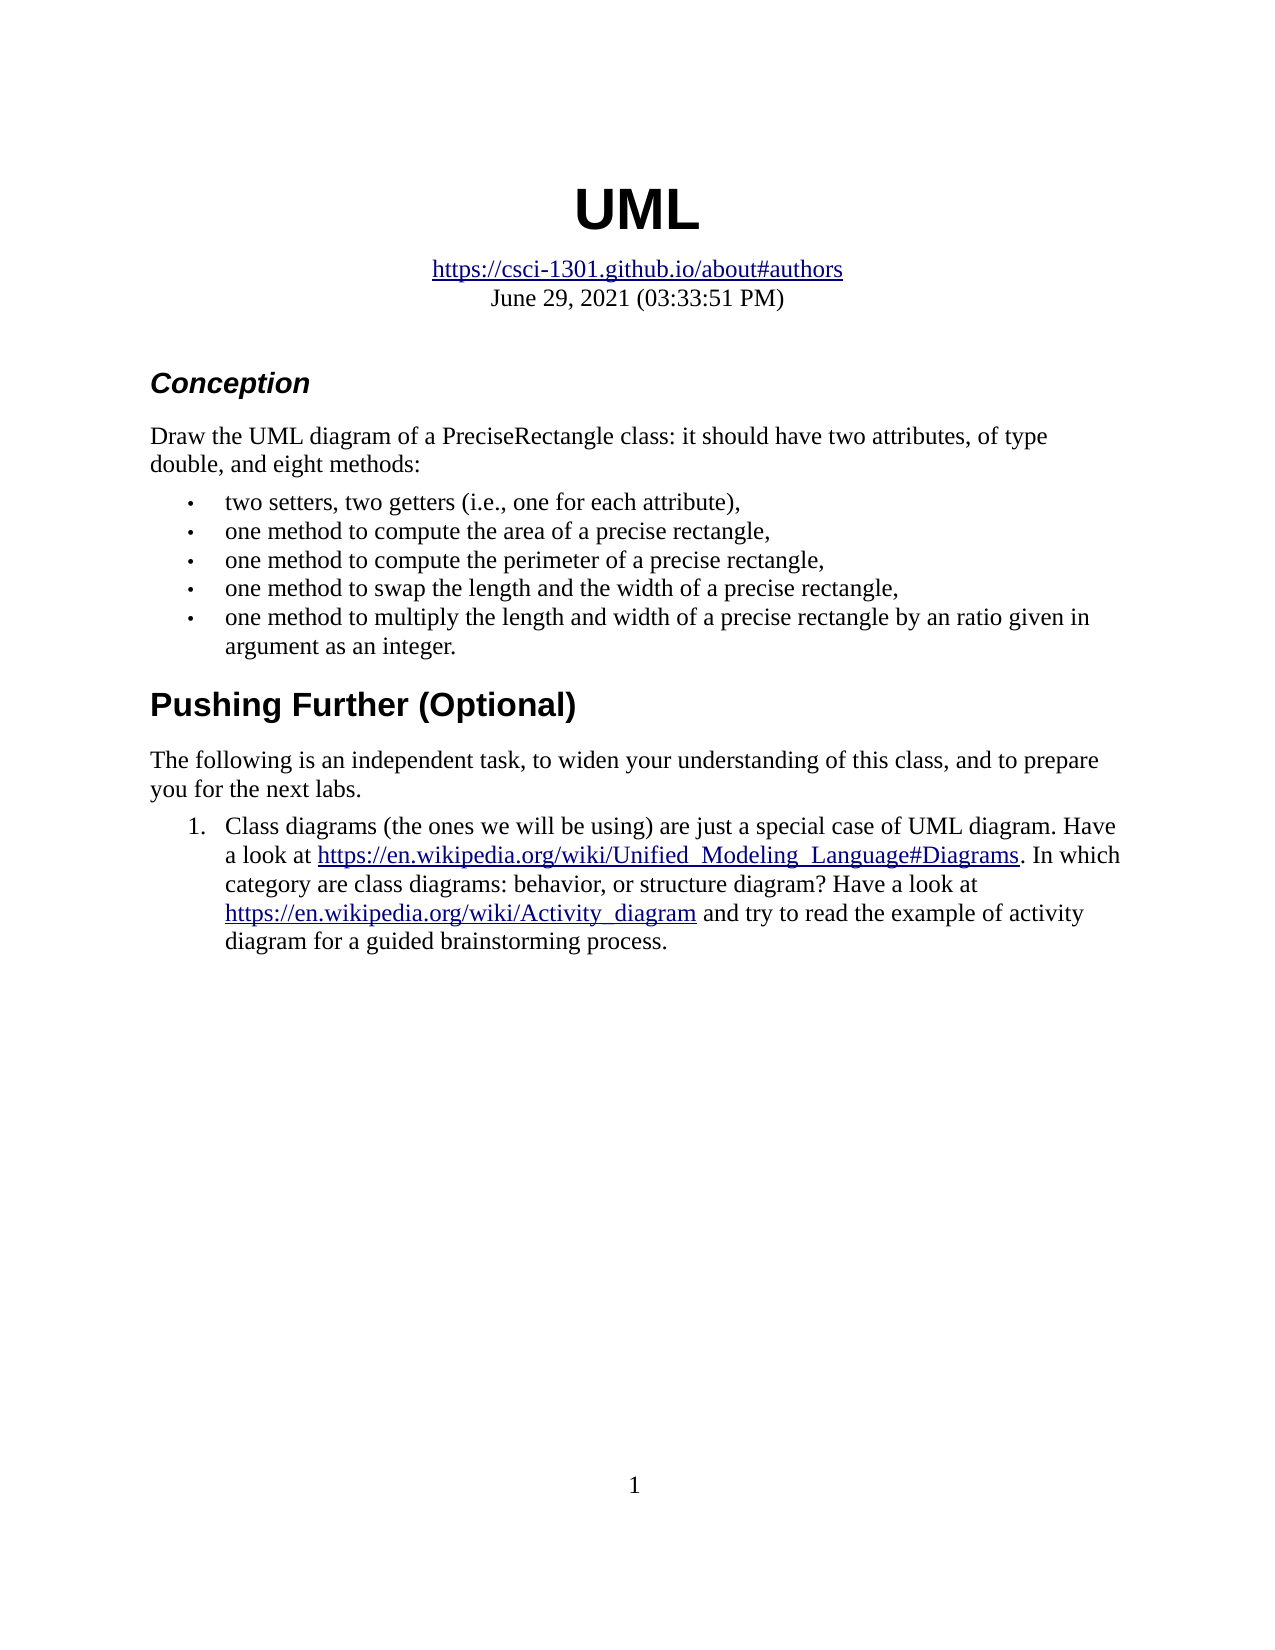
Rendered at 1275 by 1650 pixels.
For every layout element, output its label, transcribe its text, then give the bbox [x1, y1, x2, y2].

text https://csci-1301.github.io/about#authors [150, 254, 1125, 283]
list one method to compute the area of a precise rectangle, [187, 516, 1125, 545]
subtitle Conception [150, 366, 1125, 399]
list two setters, two getters (i.e., one for each attribute), [187, 487, 1125, 516]
title UML [150, 175, 1125, 242]
text June 29, 2021 (03:33:51 PM) [150, 283, 1125, 312]
list one method to compute the perimeter of a precise rectangle, [187, 545, 1125, 573]
subtitle Pushing Further (Optional) [150, 685, 1125, 723]
text Draw the UML diagram of a PreciseRectangle class: it should have two attributes, of type double, and eight methods: [150, 421, 1125, 478]
list one method to multiply the length and width of a precise rectangle by an ratio given in argument as an integer. [187, 602, 1125, 660]
text The following is an independent task, to widen your understanding of this class, and to prepare you for the next labs. [150, 745, 1125, 802]
list one method to swap the length and the width of a precise rectangle, [187, 573, 1125, 602]
list Class diagrams (the ones we will be using) are just a special case of UML diagram. Have a look at https://en.wikipedia.org/wiki/Unified_Modeling_Language#Diagrams. In which category are class diagrams: behavior, or structure diagram? Have a look at https://en.wikipedia.org/wiki/Activity_diagram and try to read the example of activity diagram for a guided brainstorming process. [187, 811, 1125, 955]
